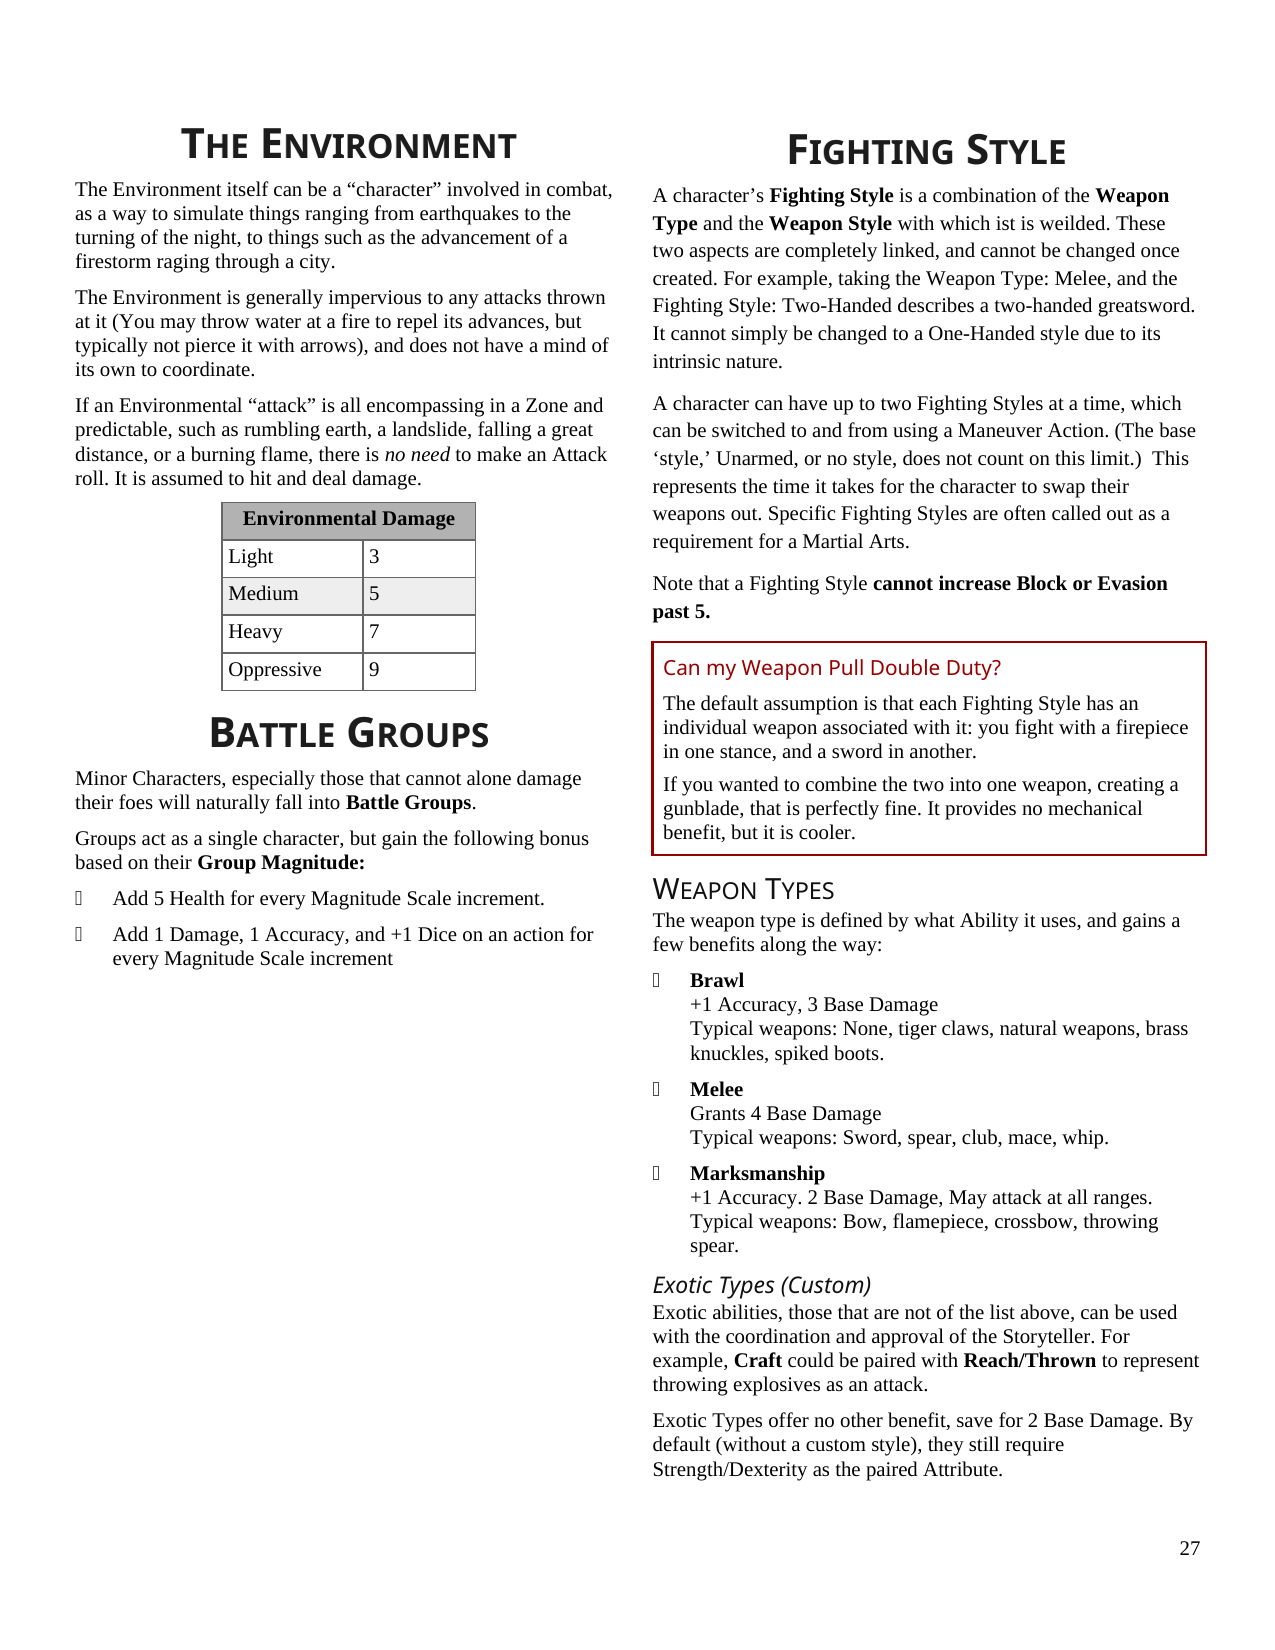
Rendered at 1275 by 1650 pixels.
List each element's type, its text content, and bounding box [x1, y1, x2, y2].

text A character’s Fighting Style is a combination of the Weapon Type and the Weapon Style with which ist is weilded. These two aspects are completely linked, and cannot be changed once created. For example, taking the Weapon Type: Melee, and the Fighting Style: Two-Handed describes a two-handed greatsword. It cannot simply be changed to a One-Handed style due to its intrinsic nature. [652, 183, 1200, 373]
table_header Environmental Damage [223, 503, 475, 539]
list Melee Grants 4 Base Damage Typical weapons: Sword, spear, club, mace, whip. [652, 1076, 1200, 1149]
table_cell 3 [364, 541, 475, 577]
list Marksmanship +1 Accuracy. 2 Base Damage, May attack at all ranges. Typical weapons: Bow, flamepiece, crossbow, throwing spear. [652, 1161, 1200, 1257]
subtitle Battle Groups [75, 703, 622, 760]
subtitle Exotic Types (Custom) [652, 1269, 1200, 1300]
list Add 1 Damage, 1 Accuracy, and +1 Dice on an action for every Magnitude Scale increment [75, 922, 622, 970]
table_cell Oppressive [223, 654, 362, 689]
table_cell Light [223, 541, 362, 577]
table_cell Medium [223, 578, 362, 614]
text If an Environmental “attack” is all encompassing in a Zone and predictable, such as rumbling earth, a landslide, falling a great distance, or a burning flame, there is no need to make an Attack roll. It is assumed to hit and deal damage. [75, 393, 622, 489]
text Exotic abilities, those that are not of the list above, can be used with the coordination and approval of the Storyteller. For example, Craft could be paired with Reach/Thrown to represent throwing explosives as an attack. [652, 1300, 1200, 1396]
subtitle Weapon Types [652, 868, 1200, 908]
table_cell 9 [364, 654, 475, 689]
subtitle Fighting Style [652, 120, 1200, 177]
list Brawl +1 Accuracy, 3 Base Damage Typical weapons: None, tiger claws, natural weapons, brass knuckles, spiked boots. [652, 968, 1200, 1064]
text The Environment itself can be a “character” involved in combat, as a way to simulate things ranging from earthquakes to the turning of the night, to things such as the advancement of a firestorm raging through a city. [75, 177, 622, 273]
text The weapon type is defined by what Ability it uses, and gains a few benefits along the way: [652, 908, 1200, 956]
table_cell Heavy [223, 616, 362, 652]
text Groups act as a single character, but gain the following bonus based on their Group Magnitude: [75, 826, 622, 874]
subtitle The Environment [75, 114, 622, 171]
table_cell 7 [364, 616, 475, 652]
table_header Can my Weapon Pull Double Duty? The default assumption is that each Fighting Style has an individual weapon associated with it: you fight with a firepiece in one stance, and a sword in another. If you wanted to combine the two into one weapon, creating a gunblade, that is perfectly fine. It provides no mechanical benefit, but it is cooler. [654, 643, 1205, 854]
text The Environment is generally impervious to any attacks thrown at it (You may throw water at a fire to repel its advances, but typically not pierce it with arrows), and does not have a mind of its own to coordinate. [75, 285, 622, 381]
text Minor Characters, especially those that cannot alone damage their foes will naturally fall into Battle Groups. [75, 766, 622, 814]
text Exotic Types offer no other benefit, save for 2 Base Damage. By default (without a custom style), they still require Strength/Dexterity as the paired Attribute. [652, 1408, 1200, 1481]
text A character can have up to two Fighting Styles at a time, which can be switched to and from using a Maneuver Action. (The base ‘style,’ Unarmed, or no style, does not count on this limit.) This represents the time it takes for the character to swap their weapons out. Specific Fighting Styles are often called out as a requirement for a Martial Arts. [652, 391, 1200, 553]
text Note that a Fighting Style cannot increase Block or Evasion past 5. [652, 571, 1200, 623]
list Add 5 Health for every Magnitude Scale increment. [75, 886, 622, 910]
table_cell 5 [364, 578, 475, 614]
